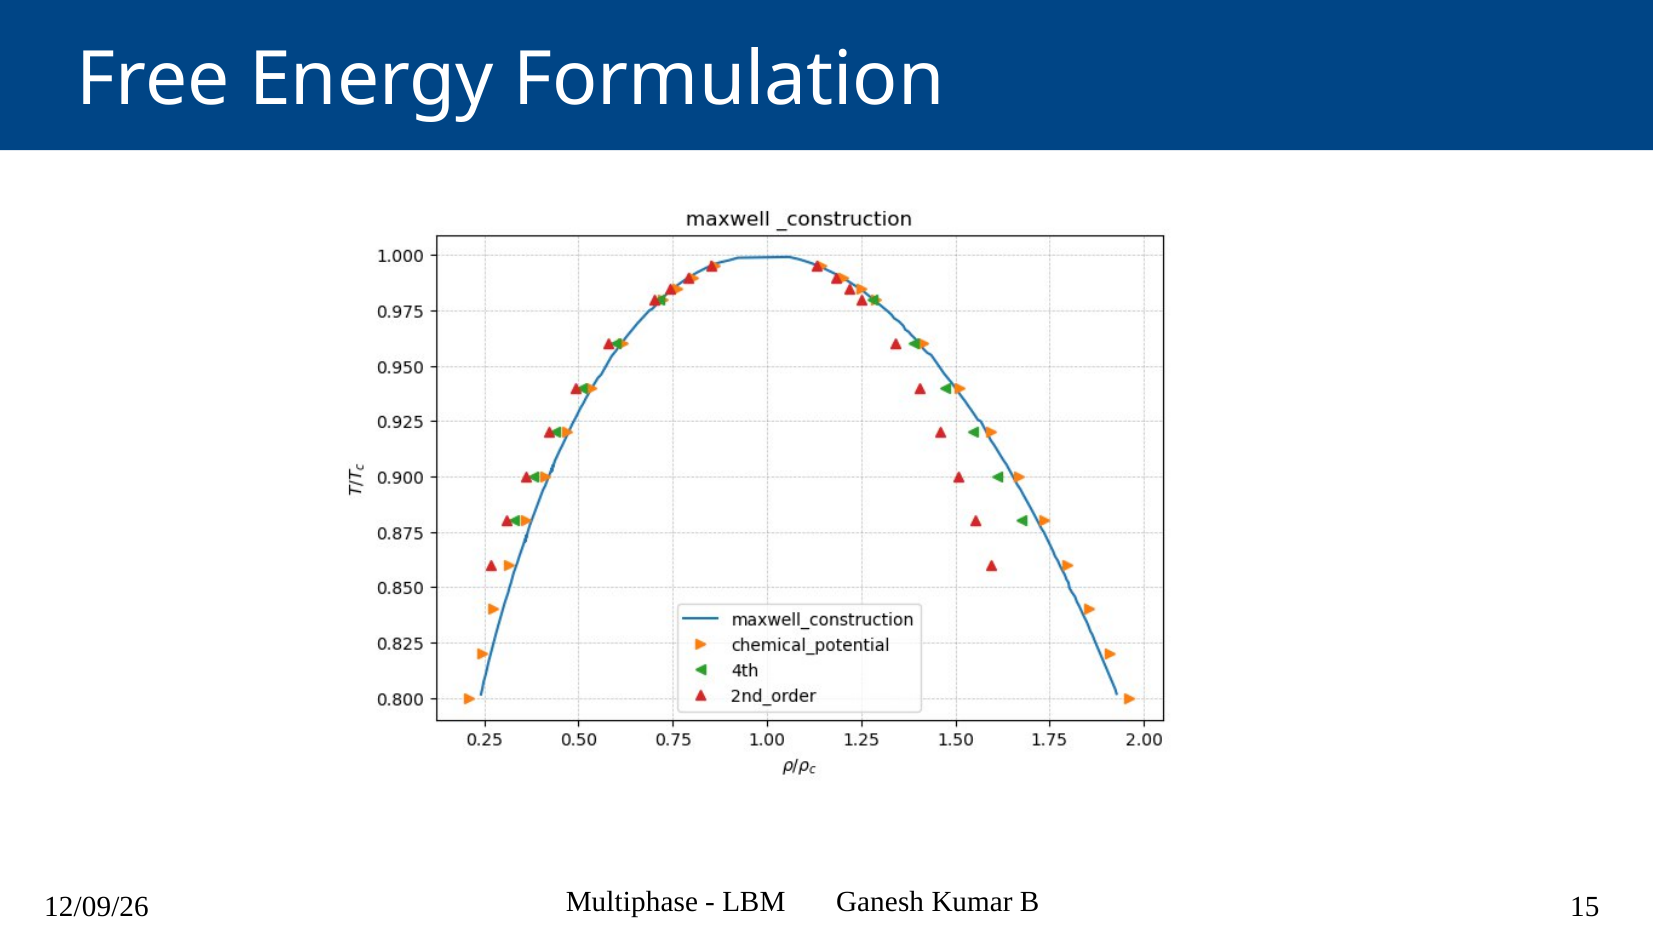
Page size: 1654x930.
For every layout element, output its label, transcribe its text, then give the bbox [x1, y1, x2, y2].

title Free Energy Formulation [0, 0, 1653, 151]
picture [337, 199, 1174, 788]
